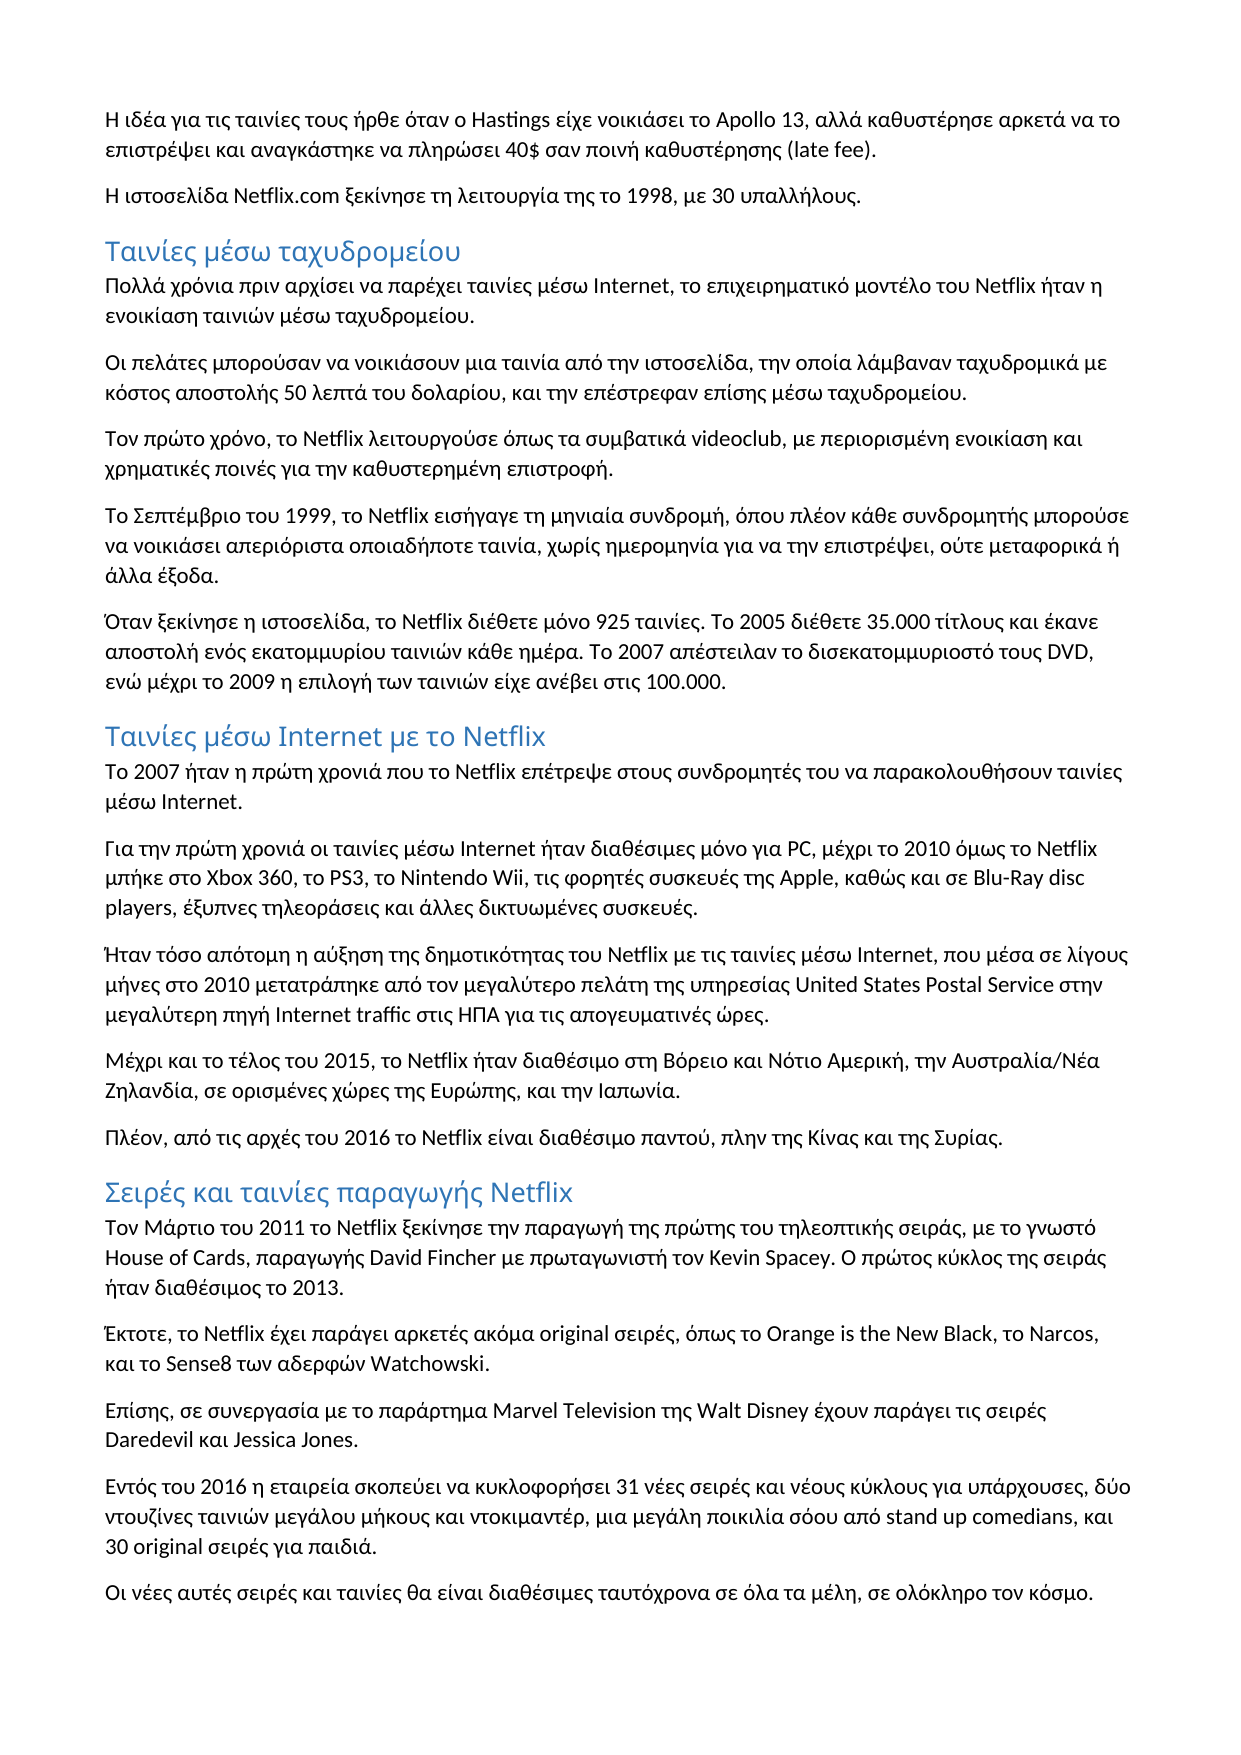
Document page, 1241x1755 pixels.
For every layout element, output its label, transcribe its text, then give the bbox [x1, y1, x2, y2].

subtitle Ταινίες μέσω ταχυδρομείου [105, 232, 1135, 269]
subtitle Ταινίες μέσω Internet με το Netflix [105, 718, 1135, 755]
text Το 2007 ήταν η πρώτη χρονιά που το Netflix επέτρεψε στους συνδρομητές του να παρακολουθήσουν ταινίες μέσω Internet. [105, 757, 1135, 815]
text Όταν ξεκίνησε η ιστοσελίδα, το Netflix διέθετε μόνο 925 ταινίες. Το 2005 διέθετε 35.000 τίτλους και έκανε αποστολή ενός εκατομμυρίου ταινιών κάθε ημέρα. Το 2007 απέστειλαν το δισεκατομμυριοστό τους DVD, ενώ μέχρι το 2009 η επιλογή των ταινιών είχε ανέβει στις 100.000. [105, 607, 1135, 695]
text Οι νέες αυτές σειρές και ταινίες θα είναι διαθέσιμες ταυτόχρονα σε όλα τα μέλη, σε ολόκληρο τον κόσμο. [105, 1578, 1135, 1607]
text Ήταν τόσο απότομη η αύξηση της δημοτικότητας του Netflix με τις ταινίες μέσω Internet, που μέσα σε λίγους μήνες στο 2010 μετατράπηκε από τον μεγαλύτερο πελάτη της υπηρεσίας United States Postal Service στην μεγαλύτερη πηγή Internet traffic στις ΗΠΑ για τις απογευματινές ώρες. [105, 940, 1135, 1028]
text Η ιδέα για τις ταινίες τους ήρθε όταν ο Hastings είχε νοικιάσει το Apollo 13, αλλά καθυστέρησε αρκετά να το επιστρέψει και αναγκάστηκε να πληρώσει 40$ σαν ποινή καθυστέρησης (late fee). [105, 105, 1135, 163]
subtitle Σειρές και ταινίες παραγωγής Netflix [105, 1173, 1135, 1210]
text Για την πρώτη χρονιά οι ταινίες μέσω Internet ήταν διαθέσιμες μόνο για PC, μέχρι το 2010 όμως το Netflix μπήκε στο Xbox 360, το PS3, το Nintendo Wii, τις φορητές συσκευές της Apple, καθώς και σε Blu-Ray disc players, έξυπνες τηλεοράσεις και άλλες δικτυωμένες συσκευές. [105, 834, 1135, 921]
text Τον Μάρτιο του 2011 το Netflix ξεκίνησε την παραγωγή της πρώτης του τηλεοπτικής σειράς, με το γνωστό House of Cards, παραγωγής David Fincher με πρωταγωνιστή τον Kevin Spacey. Ο πρώτος κύκλος της σειράς ήταν διαθέσιμος το 2013. [105, 1213, 1135, 1301]
text Το Σεπτέμβριο του 1999, το Netflix εισήγαγε τη μηνιαία συνδρομή, όπου πλέον κάθε συνδρομητής μπορούσε να νοικιάσει απεριόριστα οποιαδήποτε ταινία, χωρίς ημερομηνία για να την επιστρέψει, ούτε μεταφορικά ή άλλα έξοδα. [105, 501, 1135, 589]
text Οι πελάτες μπορούσαν να νοικιάσουν μια ταινία από την ιστοσελίδα, την οποία λάμβαναν ταχυδρομικά με κόστος αποστολής 50 λεπτά του δολαρίου, και την επέστρεφαν επίσης μέσω ταχυδρομείου. [105, 348, 1135, 406]
text Επίσης, σε συνεργασία με το παράρτημα Marvel Television της Walt Disney έχουν παράγει τις σειρές Daredevil και Jessica Jones. [105, 1396, 1135, 1454]
text Πλέον, από τις αρχές του 2016 το Netflix είναι διαθέσιμο παντού, πλην της Κίνας και της Συρίας. [105, 1123, 1135, 1151]
text Εντός του 2016 η εταιρεία σκοπεύει να κυκλοφορήσει 31 νέες σειρές και νέους κύκλους για υπάρχουσες, δύο ντουζίνες ταινιών μεγάλου μήκους και ντοκιμαντέρ, μια μεγάλη ποικιλία σόου από stand up comedians, και 30 original σειρές για παιδιά. [105, 1472, 1135, 1560]
text Έκτοτε, το Netflix έχει παράγει αρκετές ακόμα original σειρές, όπως το Orange is the New Black, το Narcos, και το Sense8 των αδερφών Watchowski. [105, 1319, 1135, 1377]
text Μέχρι και το τέλος του 2015, το Netflix ήταν διαθέσιμο στη Βόρειο και Νότιο Αμερική, την Αυστραλία/Νέα Ζηλανδία, σε ορισμένες χώρες της Ευρώπης, και την Ιαπωνία. [105, 1046, 1135, 1104]
text Η ιστοσελίδα Netflix.com ξεκίνησε τη λειτουργία της το 1998, με 30 υπαλλήλους. [105, 181, 1135, 209]
text Τον πρώτο χρόνο, το Netflix λειτουργούσε όπως τα συμβατικά videoclub, με περιορισμένη ενοικίαση και χρηματικές ποινές για την καθυστερημένη επιστροφή. [105, 424, 1135, 482]
text Πολλά χρόνια πριν αρχίσει να παρέχει ταινίες μέσω Internet, το επιχειρηματικό μοντέλο του Netflix ήταν η ενοικίαση ταινιών μέσω ταχυδρομείου. [105, 272, 1135, 329]
